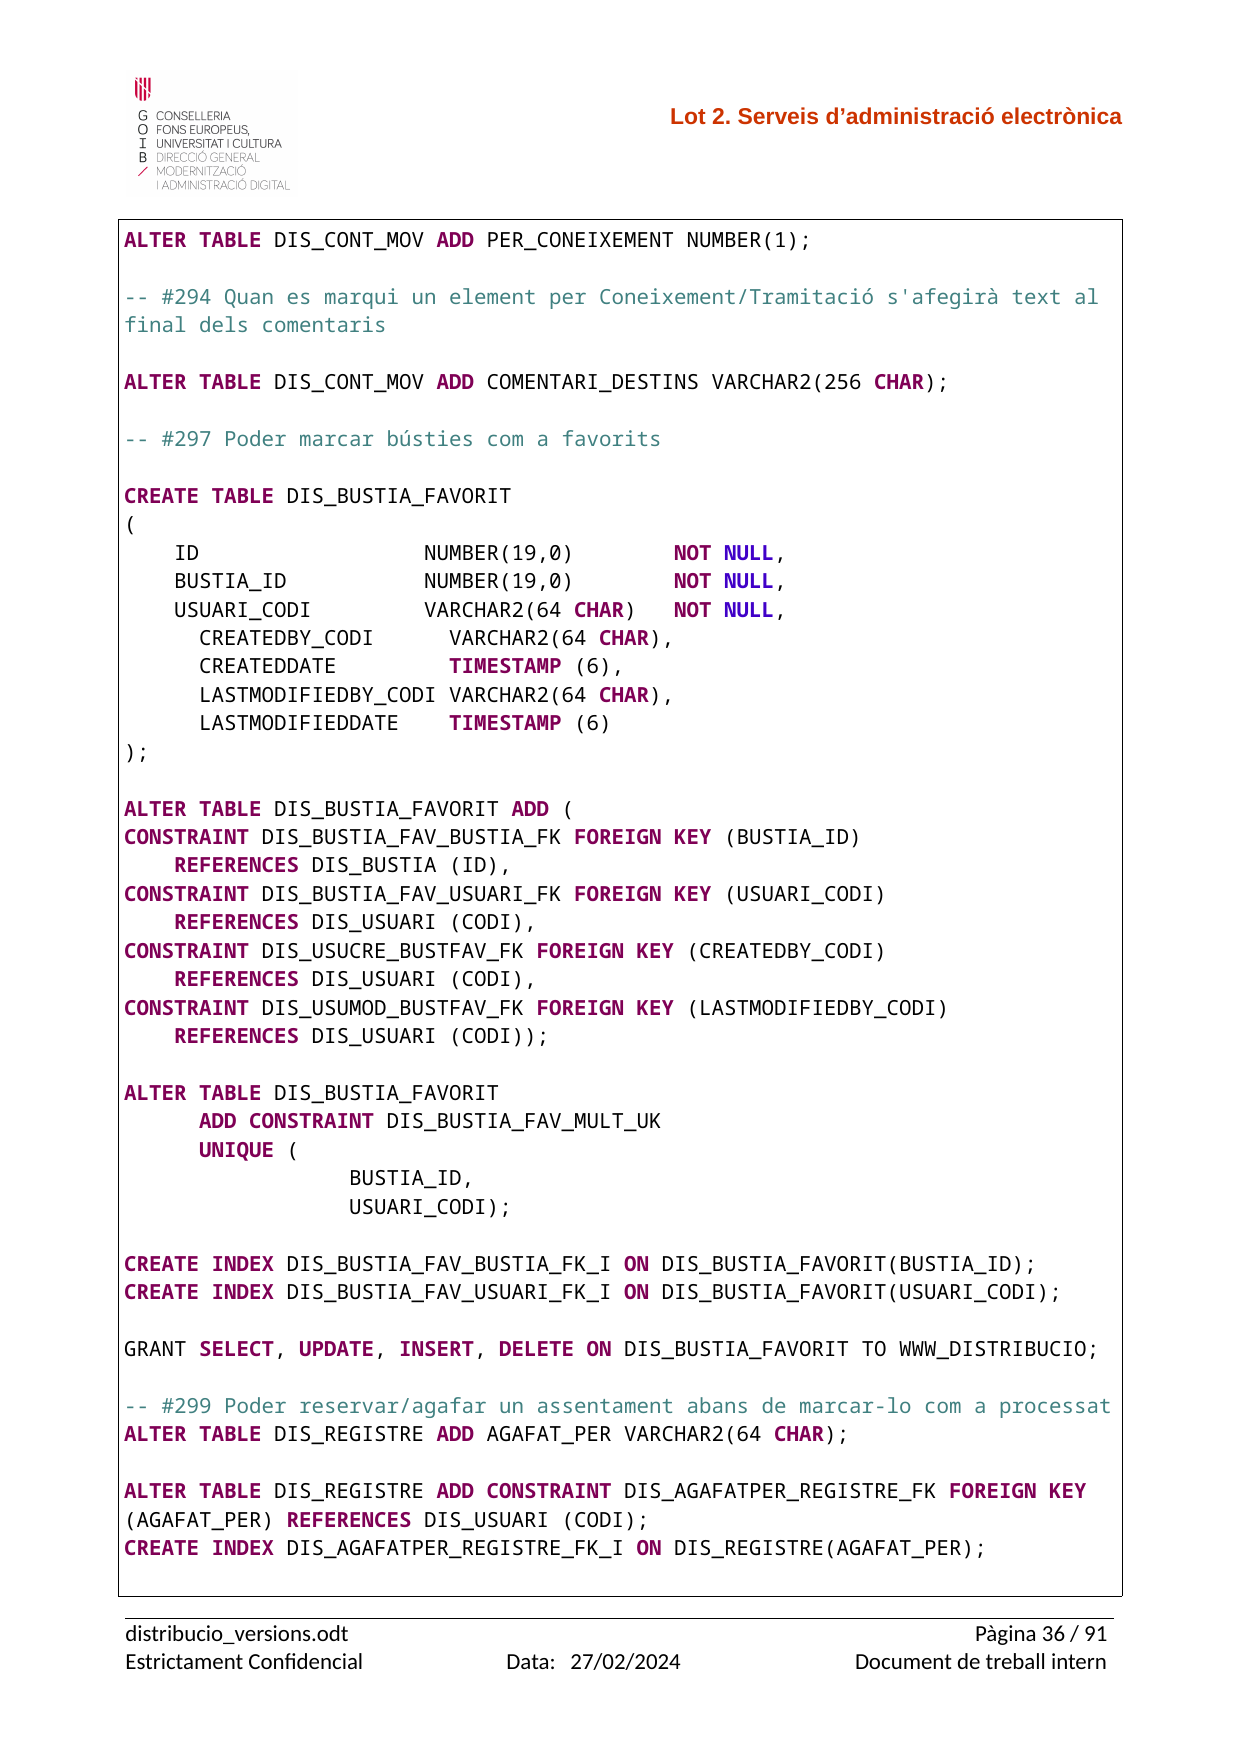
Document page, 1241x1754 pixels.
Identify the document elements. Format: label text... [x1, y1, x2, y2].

table_header ALTER TABLE DIS_CONT_MOV ADD PER_CONEIXEMENT NUMBER(1); -- #294 Quan es marqui un element per Coneixement/Tramitació s'afegirà text al final dels comentaris ALTER TABLE DIS_CONT_MOV ADD COMENTARI_DESTINS VARCHAR2(256 CHAR); -- #297 Poder marcar bústies com a favorits CREATE TABLE DIS_BUSTIA_FAVORIT ( ID NUMBER(19,0) NOT NULL, BUSTIA_ID NUMBER(19,0) NOT NULL, USUARI_CODI VARCHAR2(64 CHAR) NOT NULL, CREATEDBY_CODI VARCHAR2(64 CHAR), CREATEDDATE TIMESTAMP (6), LASTMODIFIEDBY_CODI VARCHAR2(64 CHAR), LASTMODIFIEDDATE TIMESTAMP (6) ); ALTER TABLE DIS_BUSTIA_FAVORIT ADD ( CONSTRAINT DIS_BUSTIA_FAV_BUSTIA_FK FOREIGN KEY (BUSTIA_ID) REFERENCES DIS_BUSTIA (ID), CONSTRAINT DIS_BUSTIA_FAV_USUARI_FK FOREIGN KEY (USUARI_CODI) REFERENCES DIS_USUARI (CODI), CONSTRAINT DIS_USUCRE_BUSTFAV_FK FOREIGN KEY (CREATEDBY_CODI) REFERENCES DIS_USUARI (CODI), CONSTRAINT DIS_USUMOD_BUSTFAV_FK FOREIGN KEY (LASTMODIFIEDBY_CODI) REFERENCES DIS_USUARI (CODI)); ALTER TABLE DIS_BUSTIA_FAVORIT ADD CONSTRAINT DIS_BUSTIA_FAV_MULT_UK UNIQUE ( BUSTIA_ID, USUARI_CODI); CREATE INDEX DIS_BUSTIA_FAV_BUSTIA_FK_I ON DIS_BUSTIA_FAVORIT(BUSTIA_ID); CREATE INDEX DIS_BUSTIA_FAV_USUARI_FK_I ON DIS_BUSTIA_FAVORIT(USUARI_CODI); GRANT SELECT, UPDATE, INSERT, DELETE ON DIS_BUSTIA_FAVORIT TO WWW_DISTRIBUCIO; -- #299 Poder reservar/agafar un assentament abans de marcar-lo com a processat ALTER TABLE DIS_REGISTRE ADD AGAFAT_PER VARCHAR2(64 CHAR); ALTER TABLE DIS_REGISTRE ADD CONSTRAINT DIS_AGAFATPER_REGISTRE_FK FOREIGN KEY (AGAFAT_PER) REFERENCES DIS_USUARI (CODI); CREATE INDEX DIS_AGAFATPER_REGISTRE_FK_I ON DIS_REGISTRE(AGAFAT_PER); [119, 220, 1122, 1596]
picture [126, 70, 299, 197]
